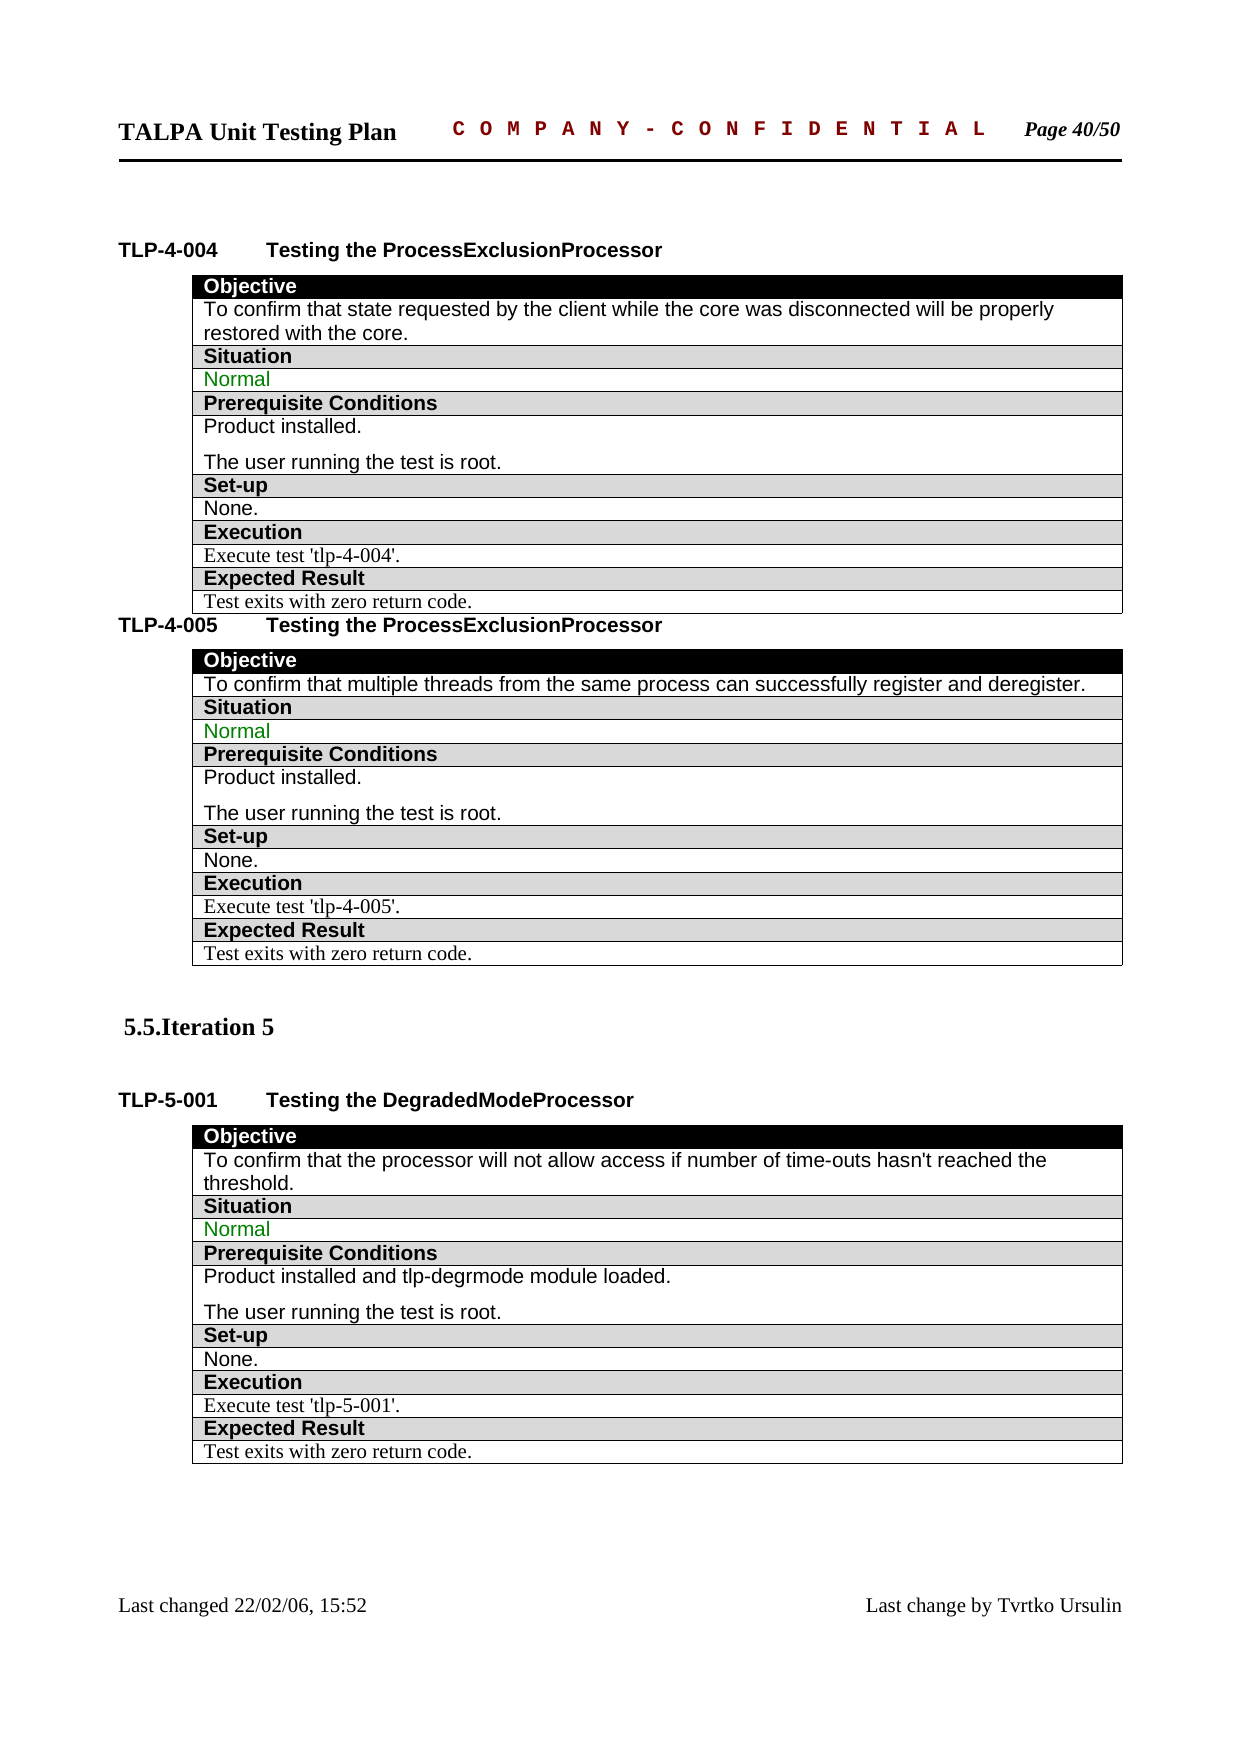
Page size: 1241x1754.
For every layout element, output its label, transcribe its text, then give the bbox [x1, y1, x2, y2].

table_cell Normal [193, 369, 1122, 391]
table_cell Execute test 'tlp-5-001'. [193, 1395, 1122, 1417]
table_cell Set-up [193, 826, 1122, 848]
table_cell Execution [193, 873, 1122, 895]
table_cell Execution [193, 521, 1122, 544]
table_cell Prerequisite Conditions [193, 392, 1122, 415]
table_cell Prerequisite Conditions [193, 744, 1122, 766]
table_cell Set-up [193, 475, 1122, 497]
table_cell Test exits with zero return code. [193, 591, 1122, 613]
table_cell Execute test 'tlp-4-004'. [193, 545, 1122, 567]
table_header Objective [193, 1126, 1122, 1148]
table_header Objective [193, 650, 1122, 673]
table_cell Test exits with zero return code. [193, 1441, 1122, 1463]
text TLP-5-001 Testing the DegradedModeProcessor [118, 1089, 1122, 1112]
table_cell To confirm that the processor will not allow access if number of time-outs hasn't reached the threshold. [193, 1149, 1122, 1195]
table_cell To confirm that state requested by the client while the core was disconnected will be properly restored with the core. [193, 299, 1122, 345]
table_cell None. [193, 849, 1122, 872]
table_cell Test exits with zero return code. [193, 942, 1122, 965]
text TLP-4-005 Testing the ProcessExclusionProcessor [118, 613, 1122, 637]
table_cell Product installed. The user running the test is root. [193, 416, 1122, 474]
table_cell Prerequisite Conditions [193, 1242, 1122, 1265]
table_cell Situation [193, 697, 1122, 719]
table_cell None. [193, 1348, 1122, 1370]
table_cell Situation [193, 1196, 1122, 1218]
table_cell To confirm that multiple threads from the same process can successfully register and deregister. [193, 674, 1122, 696]
table_cell Product installed. The user running the test is root. [193, 767, 1122, 825]
table_cell Normal [193, 720, 1122, 743]
table_cell Set-up [193, 1325, 1122, 1347]
text TLP-4-004 Testing the ProcessExclusionProcessor [118, 239, 1122, 262]
table_cell None. [193, 498, 1122, 520]
table_cell Expected Result [193, 1418, 1122, 1440]
subtitle Iteration 5 [124, 1013, 1122, 1041]
table_header Objective [193, 276, 1122, 298]
table_cell Execution [193, 1371, 1122, 1394]
table_cell Product installed and tlp-degrmode module loaded. The user running the test is root. [193, 1266, 1122, 1324]
table_cell Situation [193, 346, 1122, 368]
table_cell Normal [193, 1219, 1122, 1241]
table_cell Execute test 'tlp-4-005'. [193, 896, 1122, 918]
table_cell Expected Result [193, 919, 1122, 941]
table_cell Expected Result [193, 568, 1122, 590]
